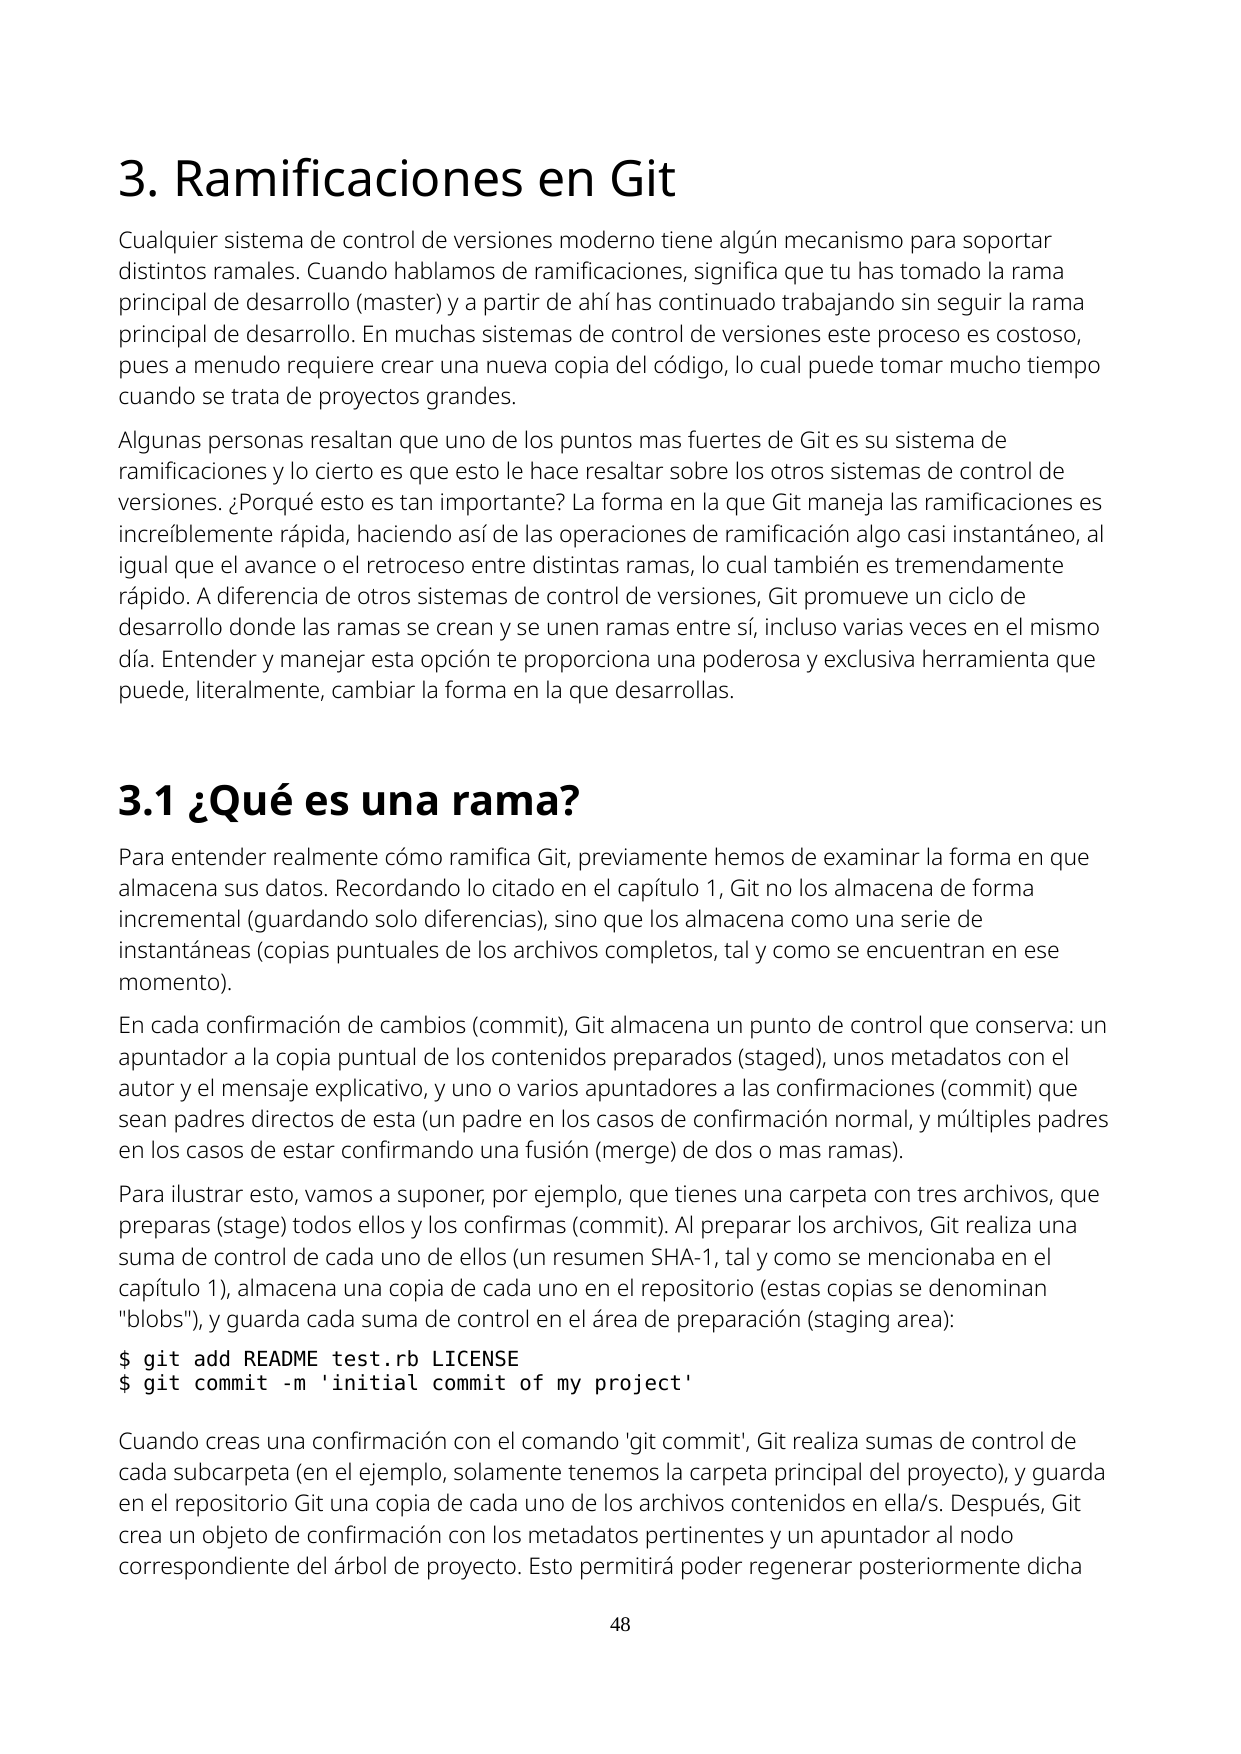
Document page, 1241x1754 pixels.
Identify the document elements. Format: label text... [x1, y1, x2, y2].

text En cada confirmación de cambios (commit), Git almacena un punto de control que conserva: un apuntador a la copia puntual de los contenidos preparados (staged), unos metadatos con el autor y el mensaje explicativo, y uno o varios apuntadores a las confirmaciones (commit) que sean padres directos de esta (un padre en los casos de confirmación normal, y múltiples padres en los casos de estar confirmando una fusión (merge) de dos o mas ramas). [118, 1009, 1122, 1166]
text $ git commit -m 'initial commit of my project' [118, 1371, 1122, 1395]
text Para ilustrar esto, vamos a suponer, por ejemplo, que tienes una carpeta con tres archivos, que preparas (stage) todos ellos y los confirmas (commit). Al preparar los archivos, Git realiza una suma de control de cada uno de ellos (un resumen SHA-1, tal y como se mencionaba en el capítulo 1), almacena una copia de cada uno en el repositorio (estas copias se denominan "blobs"), y guarda cada suma de control en el área de preparación (staging area): [118, 1178, 1122, 1334]
text Cuando creas una confirmación con el comando 'git commit', Git realiza sumas de control de cada subcarpeta (en el ejemplo, solamente tenemos la carpeta principal del proyecto), y guarda en el repositorio Git una copia de cada uno de los archivos contenidos en ella/s. Después, Git crea un objeto de confirmación con los metadatos pertinentes y un apuntador al nodo correspondiente del árbol de proyecto. Esto permitirá poder regenerar posteriormente dicha [118, 1425, 1122, 1581]
text Algunas personas resaltan que uno de los puntos mas fuertes de Git es su sistema de ramificaciones y lo cierto es que esto le hace resaltar sobre los otros sistemas de control de versiones. ¿Porqué esto es tan importante? La forma en la que Git maneja las ramificaciones es increíblemente rápida, haciendo así de las operaciones de ramificación algo casi instantáneo, al igual que el avance o el retroceso entre distintas ramas, lo cual también es tremendamente rápido. A diferencia de otros sistemas de control de versiones, Git promueve un ciclo de desarrollo donde las ramas se crean y se unen ramas entre sí, incluso varias veces en el mismo día. Entender y manejar esta opción te proporciona una poderosa y exclusiva herramienta que puede, literalmente, cambiar la forma en la que desarrollas. [118, 424, 1122, 705]
text Cualquier sistema de control de versiones moderno tiene algún mecanismo para soportar distintos ramales. Cuando hablamos de ramificaciones, significa que tu has tomado la rama principal de desarrollo (master) y a partir de ahí has continuado trabajando sin seguir la rama principal de desarrollo. En muchas sistemas de control de versiones este proceso es costoso, pues a menudo requiere crear una nueva copia del código, lo cual puede tomar mucho tiempo cuando se trata de proyectos grandes. [118, 224, 1122, 411]
text $ git add README test.rb LICENSE [118, 1347, 1122, 1371]
text Para entender realmente cómo ramifica Git, previamente hemos de examinar la forma en que almacena sus datos. Recordando lo citado en el capítulo 1, Git no los almacena de forma incremental (guardando solo diferencias), sino que los almacena como una serie de instantáneas (copias puntuales de los archivos completos, tal y como se encuentran en ese momento). [118, 841, 1122, 997]
subtitle 3.1 ¿Qué es una rama? [118, 771, 1122, 828]
subtitle 3. Ramificaciones en Git [118, 143, 1122, 211]
